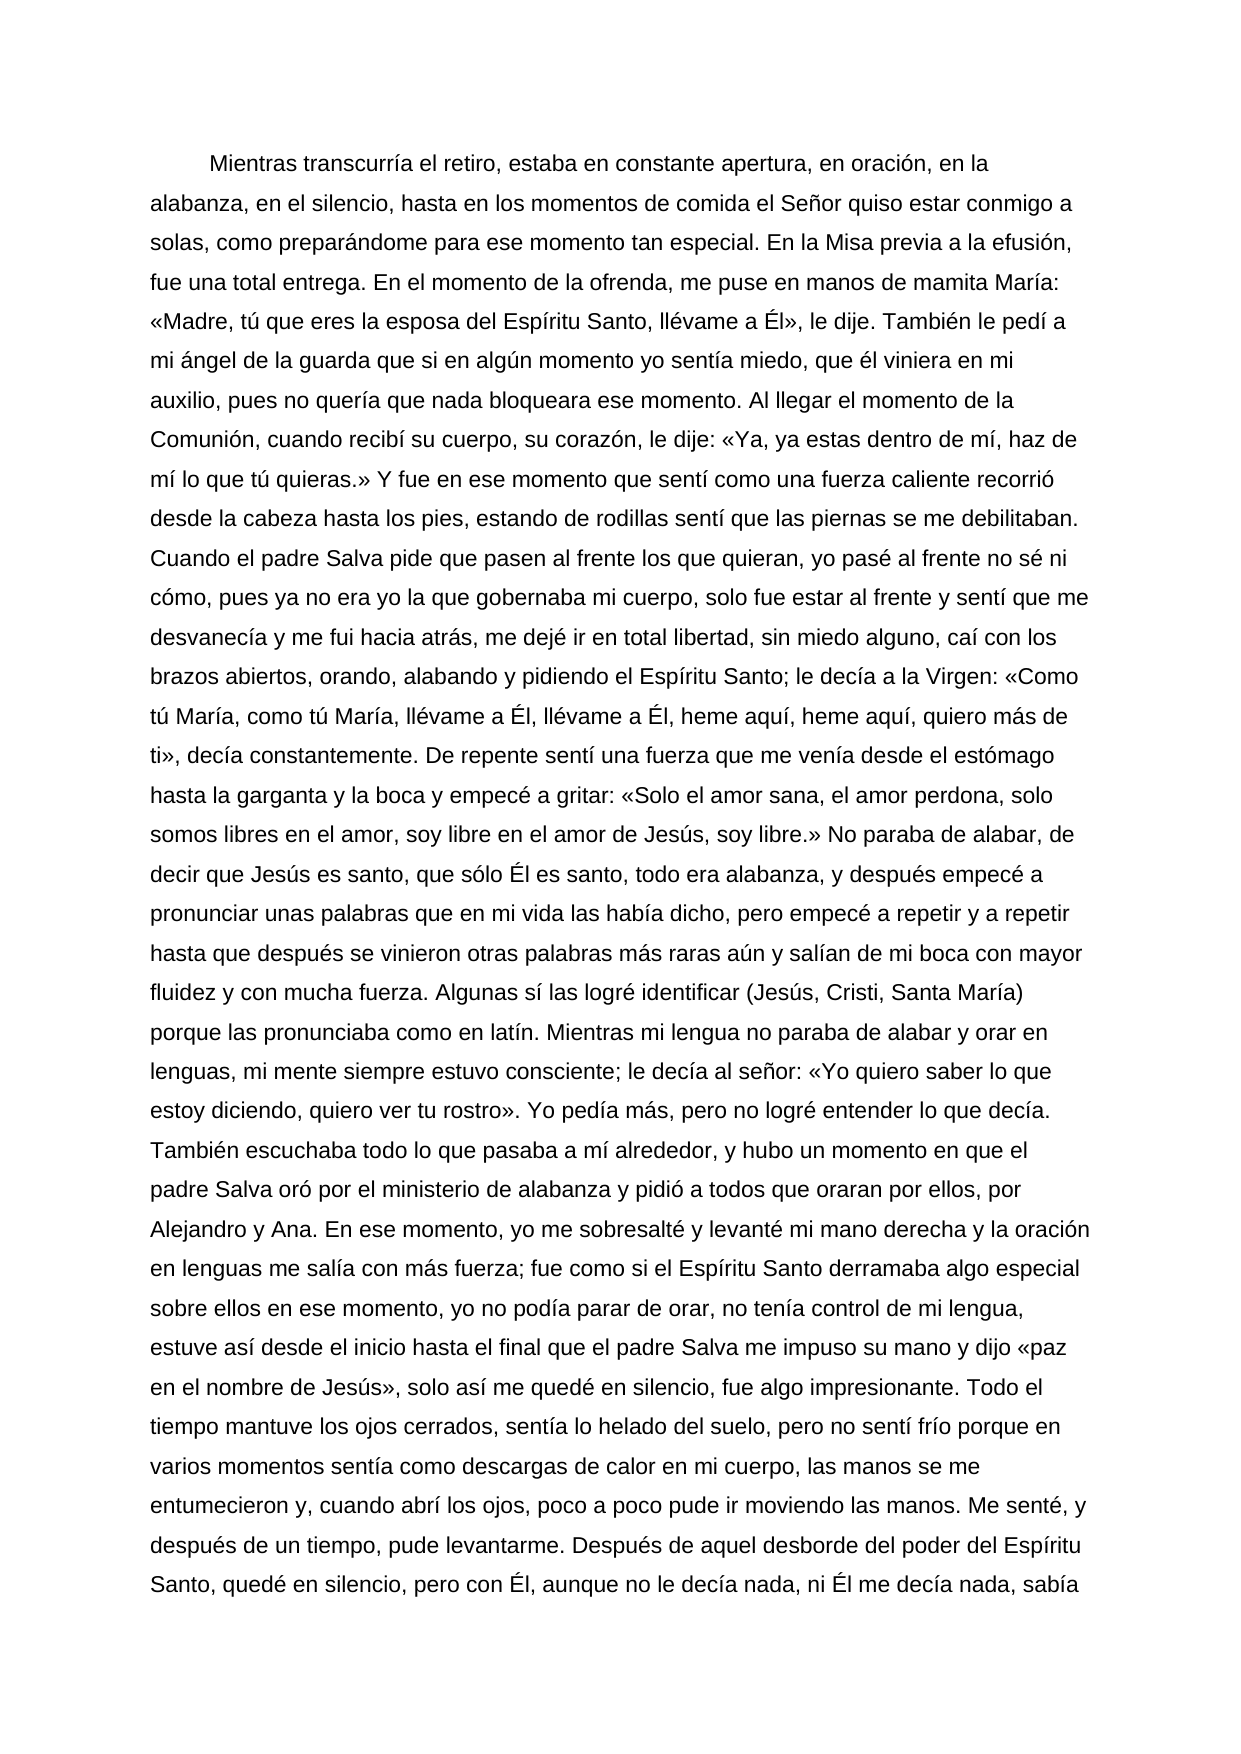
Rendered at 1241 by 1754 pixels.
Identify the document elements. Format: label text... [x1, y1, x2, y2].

text Mientras transcurría el retiro, estaba en constante apertura, en oración, en la alabanza, en el silencio, hasta en los momentos de comida el Señor quiso estar conmigo a solas, como preparándome para ese momento tan especial. En la Misa previa a la efusión, fue una total entrega. En el momento de la ofrenda, me puse en manos de mamita María: «Madre, tú que eres la esposa del Espíritu Santo, llévame a Él», le dije. También le pedí a mi ángel de la guarda que si en algún momento yo sentía miedo, que él viniera en mi auxilio, pues no quería que nada bloqueara ese momento. Al llegar el momento de la Comunión, cuando recibí su cuerpo, su corazón, le dije: «Ya, ya estas dentro de mí, haz de mí lo que tú quieras.» Y fue en ese momento que sentí como una fuerza caliente recorrió desde la cabeza hasta los pies, estando de rodillas sentí que las piernas se me debilitaban. Cuando el padre Salva pide que pasen al frente los que quieran, yo pasé al frente no sé ni cómo, pues ya no era yo la que gobernaba mi cuerpo, solo fue estar al frente y sentí que me desvanecía y me fui hacia atrás, me dejé ir en total libertad, sin miedo alguno, caí con los brazos abiertos, orando, alabando y pidiendo el Espíritu Santo; le decía a la Virgen: «Como tú María, como tú María, llévame a Él, llévame a Él, heme aquí, heme aquí, quiero más de ti», decía constantemente. De repente sentí una fuerza que me venía desde el estómago hasta la garganta y la boca y empecé a gritar: «Solo el amor sana, el amor perdona, solo somos libres en el amor, soy libre en el amor de Jesús, soy libre.» No paraba de alabar, de decir que Jesús es santo, que sólo Él es santo, todo era alabanza, y después empecé a pronunciar unas palabras que en mi vida las había dicho, pero empecé a repetir y a repetir hasta que después se vinieron otras palabras más raras aún y salían de mi boca con mayor fluidez y con mucha fuerza. Algunas sí las logré identificar (Jesús, Cristi, Santa María) porque las pronunciaba como en latín. Mientras mi lengua no paraba de alabar y orar en lenguas, mi mente siempre estuvo consciente; le decía al señor: «Yo quiero saber lo que estoy diciendo, quiero ver tu rostro». Yo pedía más, pero no logré entender lo que decía. También escuchaba todo lo que pasaba a mí alrededor, y hubo un momento en que el padre Salva oró por el ministerio de alabanza y pidió a todos que oraran por ellos, por Alejandro y Ana. En ese momento, yo me sobresalté y levanté mi mano derecha y la oración en lenguas me salía con más fuerza; fue como si el Espíritu Santo derramaba algo especial sobre ellos en ese momento, yo no podía parar de orar, no tenía control de mi lengua, estuve así desde el inicio hasta el final que el padre Salva me impuso su mano y dijo «paz en el nombre de Jesús», solo así me quedé en silencio, fue algo impresionante. Todo el tiempo mantuve los ojos cerrados, sentía lo helado del suelo, pero no sentí frío porque en varios momentos sentía como descargas de calor en mi cuerpo, las manos se me entumecieron y, cuando abrí los ojos, poco a poco pude ir moviendo las manos. Me senté, y después de un tiempo, pude levantarme. Después de aquel desborde del poder del Espíritu Santo, quedé en silencio, pero con Él, aunque no le decía nada, ni Él me decía nada, sabía [150, 150, 1090, 1598]
